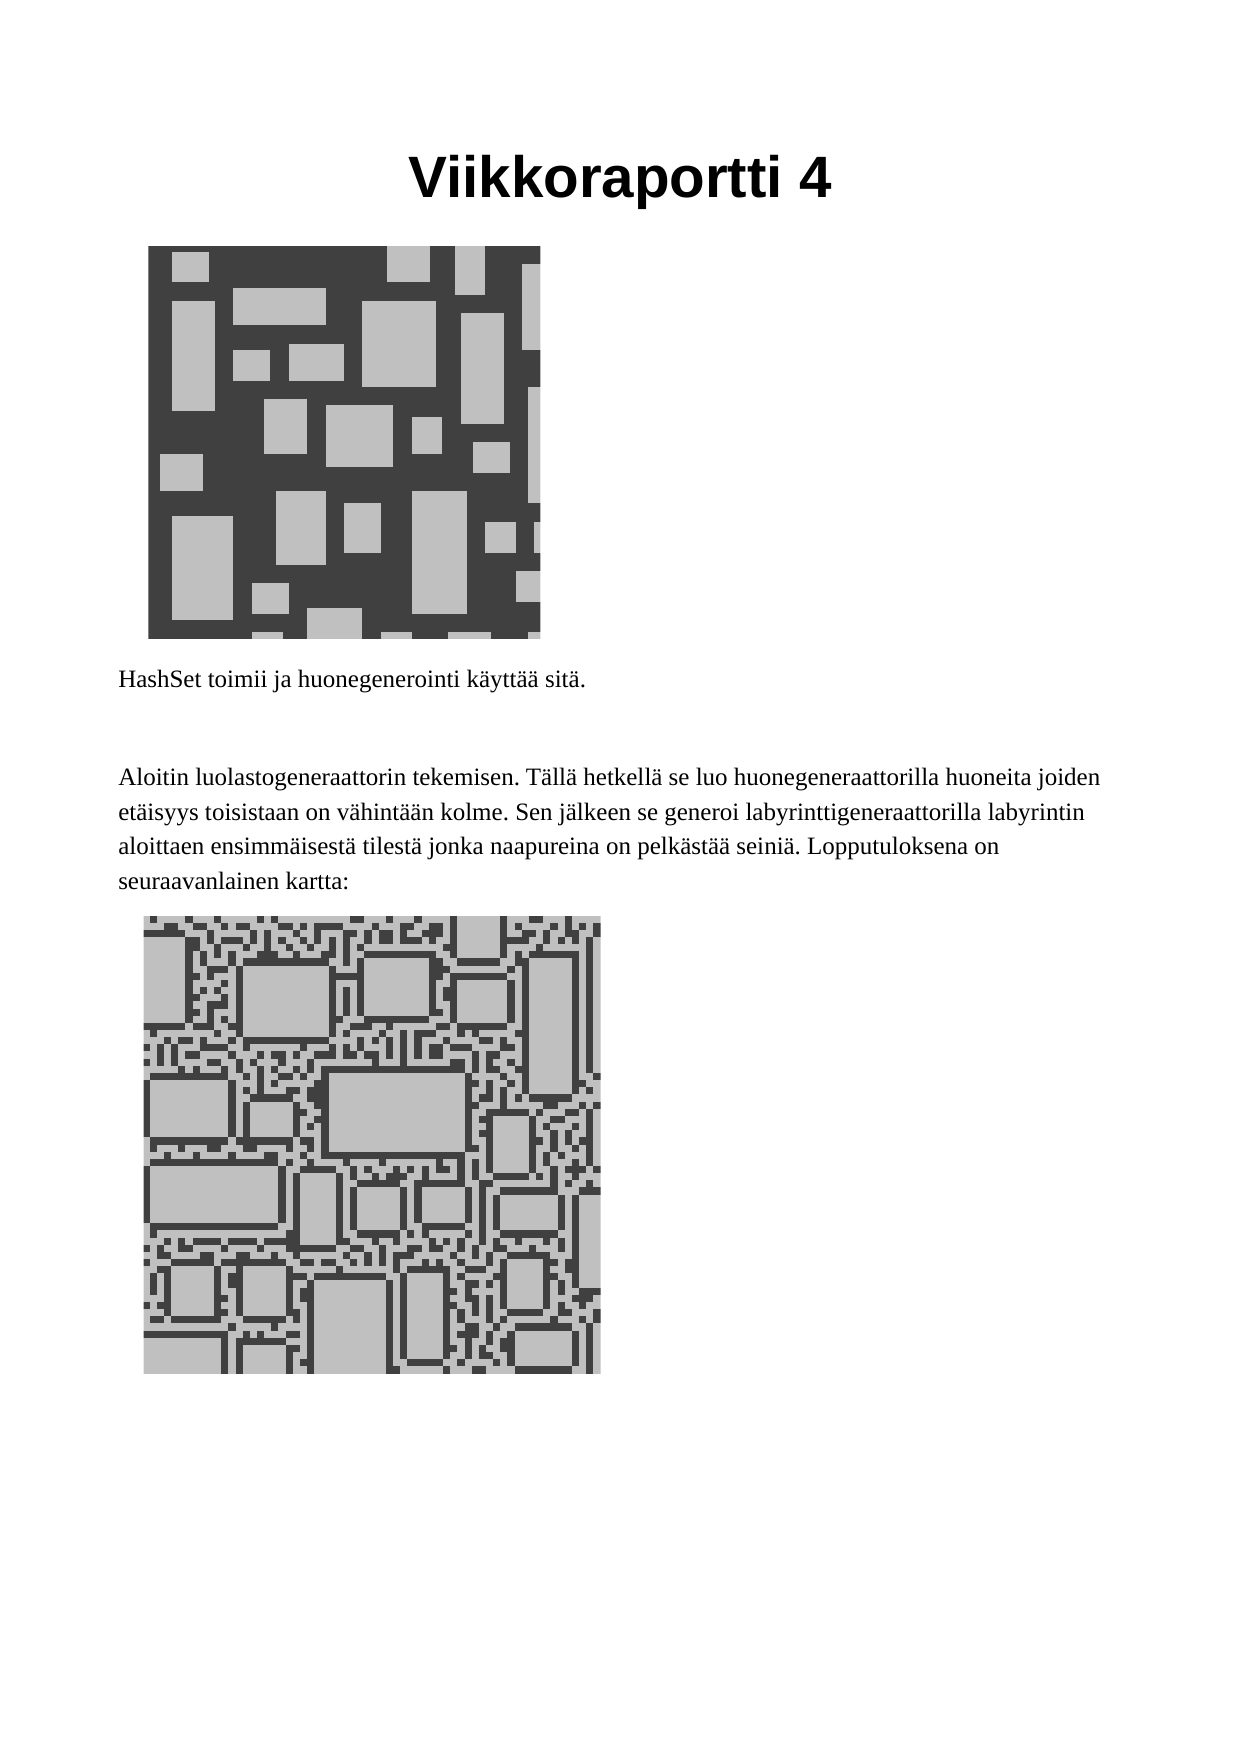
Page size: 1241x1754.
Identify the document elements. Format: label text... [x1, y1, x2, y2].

picture [148, 246, 541, 639]
text HashSet toimii ja huonegenerointi käyttää sitä. [118, 664, 1122, 693]
text Aloitin luolastogeneraattorin tekemisen. Tällä hetkellä se luo huonegeneraattorilla huoneita joiden etäisyys toisistaan on vähintään kolme. Sen jälkeen se generoi labyrinttigeneraattorilla labyrintin aloittaen ensimmäisestä tilestä jonka naapureina on pelkästää seiniä. Lopputuloksena on seuraavanlainen kartta: [118, 762, 1122, 894]
picture [143, 916, 601, 1374]
title Viikkoraportti 4 [118, 143, 1122, 210]
